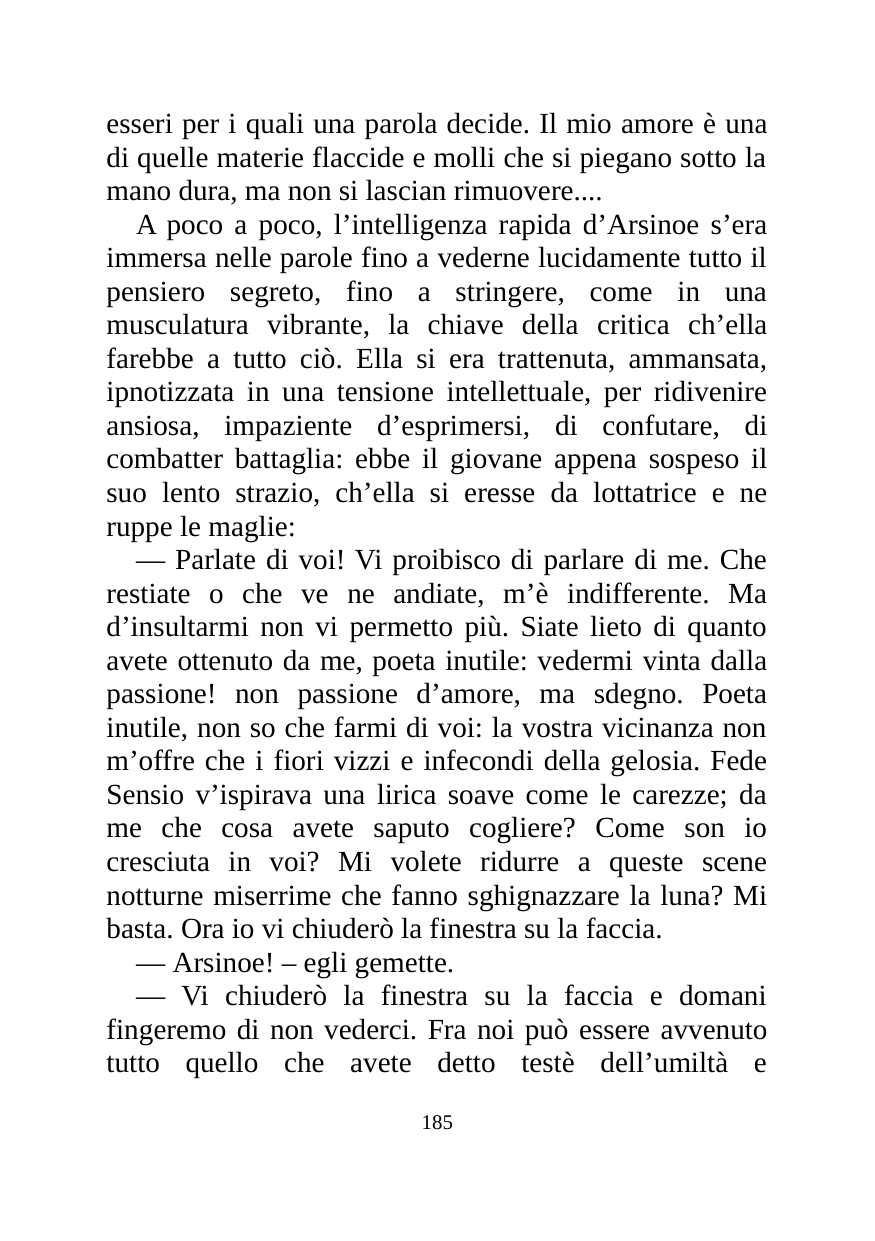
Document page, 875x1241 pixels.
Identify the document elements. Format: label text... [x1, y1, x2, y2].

text A poco a poco, l’intelligenza rapida d’Arsinoe s’era immersa nelle parole fino a vederne lucidamente tutto il pensiero segreto, fino a stringere, come in una musculatura vibrante, la chiave della critica ch’ella farebbe a tutto ciò. Ella si era trattenuta, ammansata, ipnotizzata in una tensione intellettuale, per ridivenire ansiosa, impaziente d’esprimersi, di confutare, di combatter battaglia: ebbe il giovane appena sospeso il suo lento strazio, ch’ella si eresse da lottatrice e ne ruppe le maglie: [106, 207, 768, 542]
text — Parlate di voi! Vi proibisco di parlare di me. Che restiate o che ve ne andiate, m’è indifferente. Ma d’insultarmi non vi permetto più. Siate lieto di quanto avete ottenuto da me, poeta inutile: vedermi vinta dalla passione! non passione d’amore, ma sdegno. Poeta inutile, non so che farmi di voi: la vostra vicinanza non m’offre che i fiori vizzi e infecondi della gelosia. Fede Sensio v’ispirava una lirica soave come le carezze; da me che cosa avete saputo cogliere? Come son io cresciuta in voi? Mi volete ridurre a queste scene notturne miserrime che fanno sghignazzare la luna? Mi basta. Ora io vi chiuderò la finestra su la faccia. [106, 542, 768, 945]
text — Arsinoe! – egli gemette. [106, 945, 768, 978]
text — Vi chiuderò la finestra su la faccia e domani fingeremo di non vederci. Fra noi può essere avvenuto tutto quello che avete detto testè dell’umiltà e [106, 978, 768, 1079]
text esseri per i quali una parola decide. Il mio amore è una di quelle materie flaccide e molli che si piegano sotto la mano dura, ma non si lascian rimuovere.... [106, 106, 768, 207]
